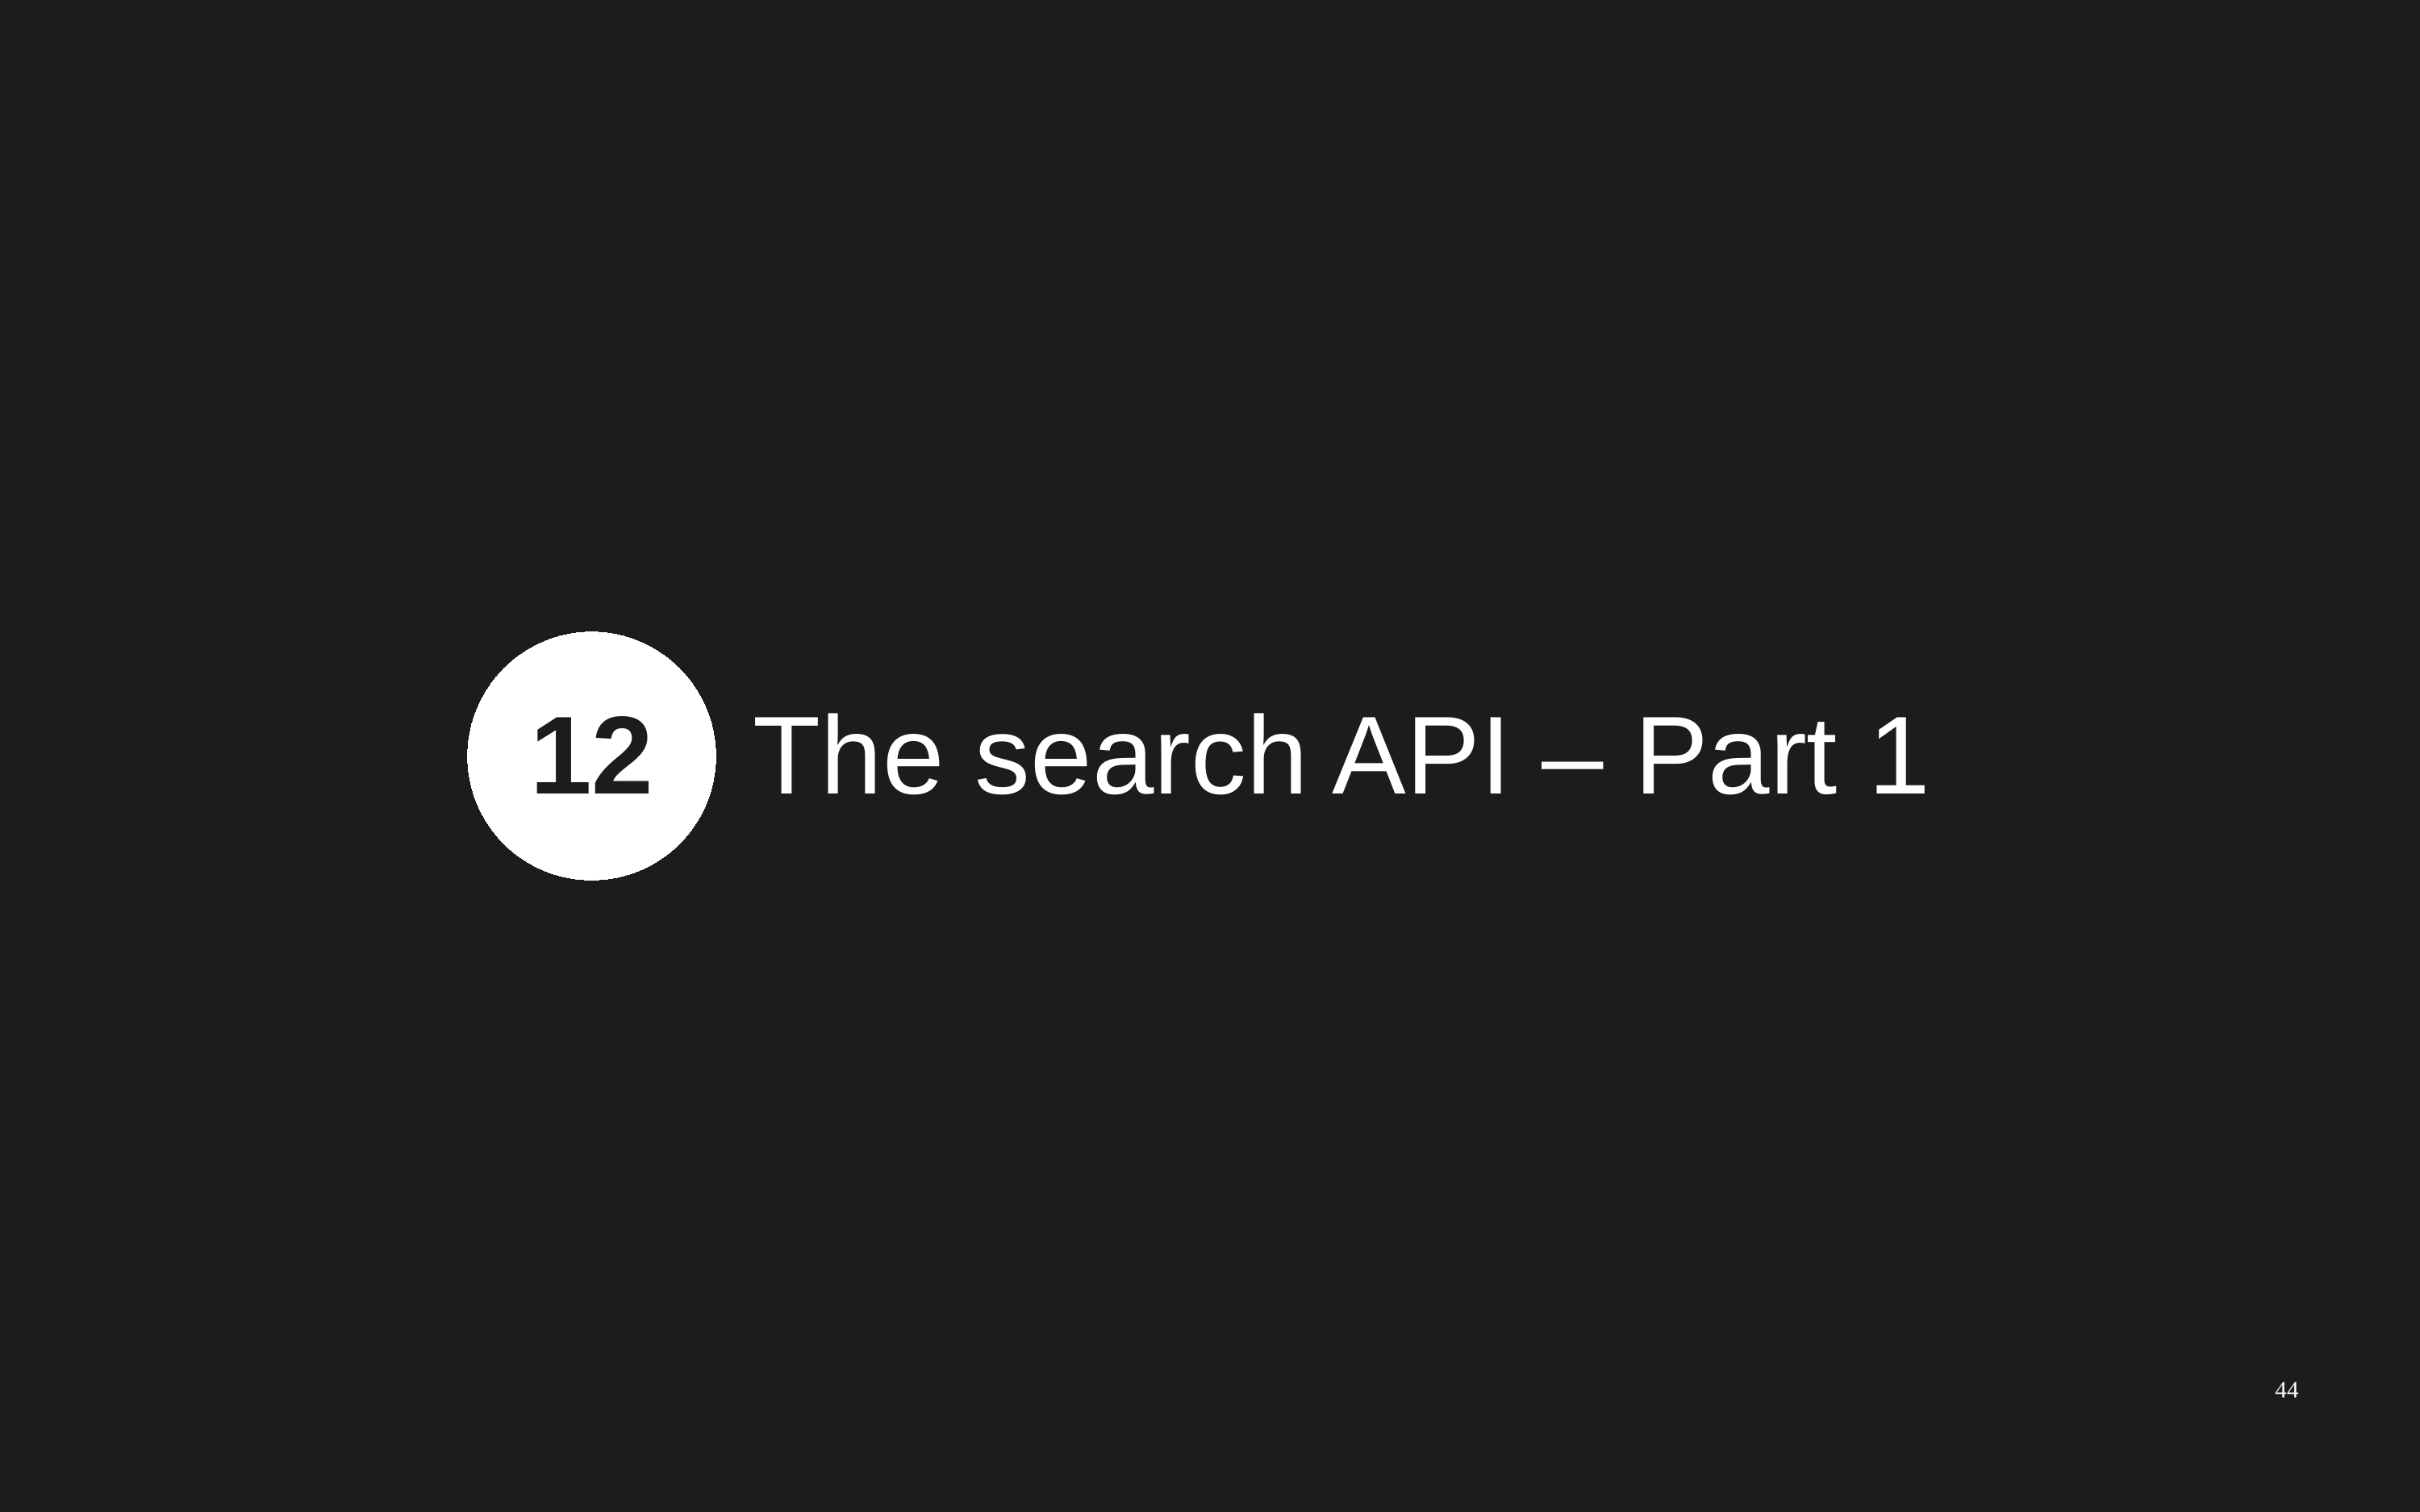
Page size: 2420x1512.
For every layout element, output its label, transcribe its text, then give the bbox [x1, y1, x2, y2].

text_box The search API – Part 1 [741, 661, 1953, 851]
text_box 12 [467, 631, 716, 881]
